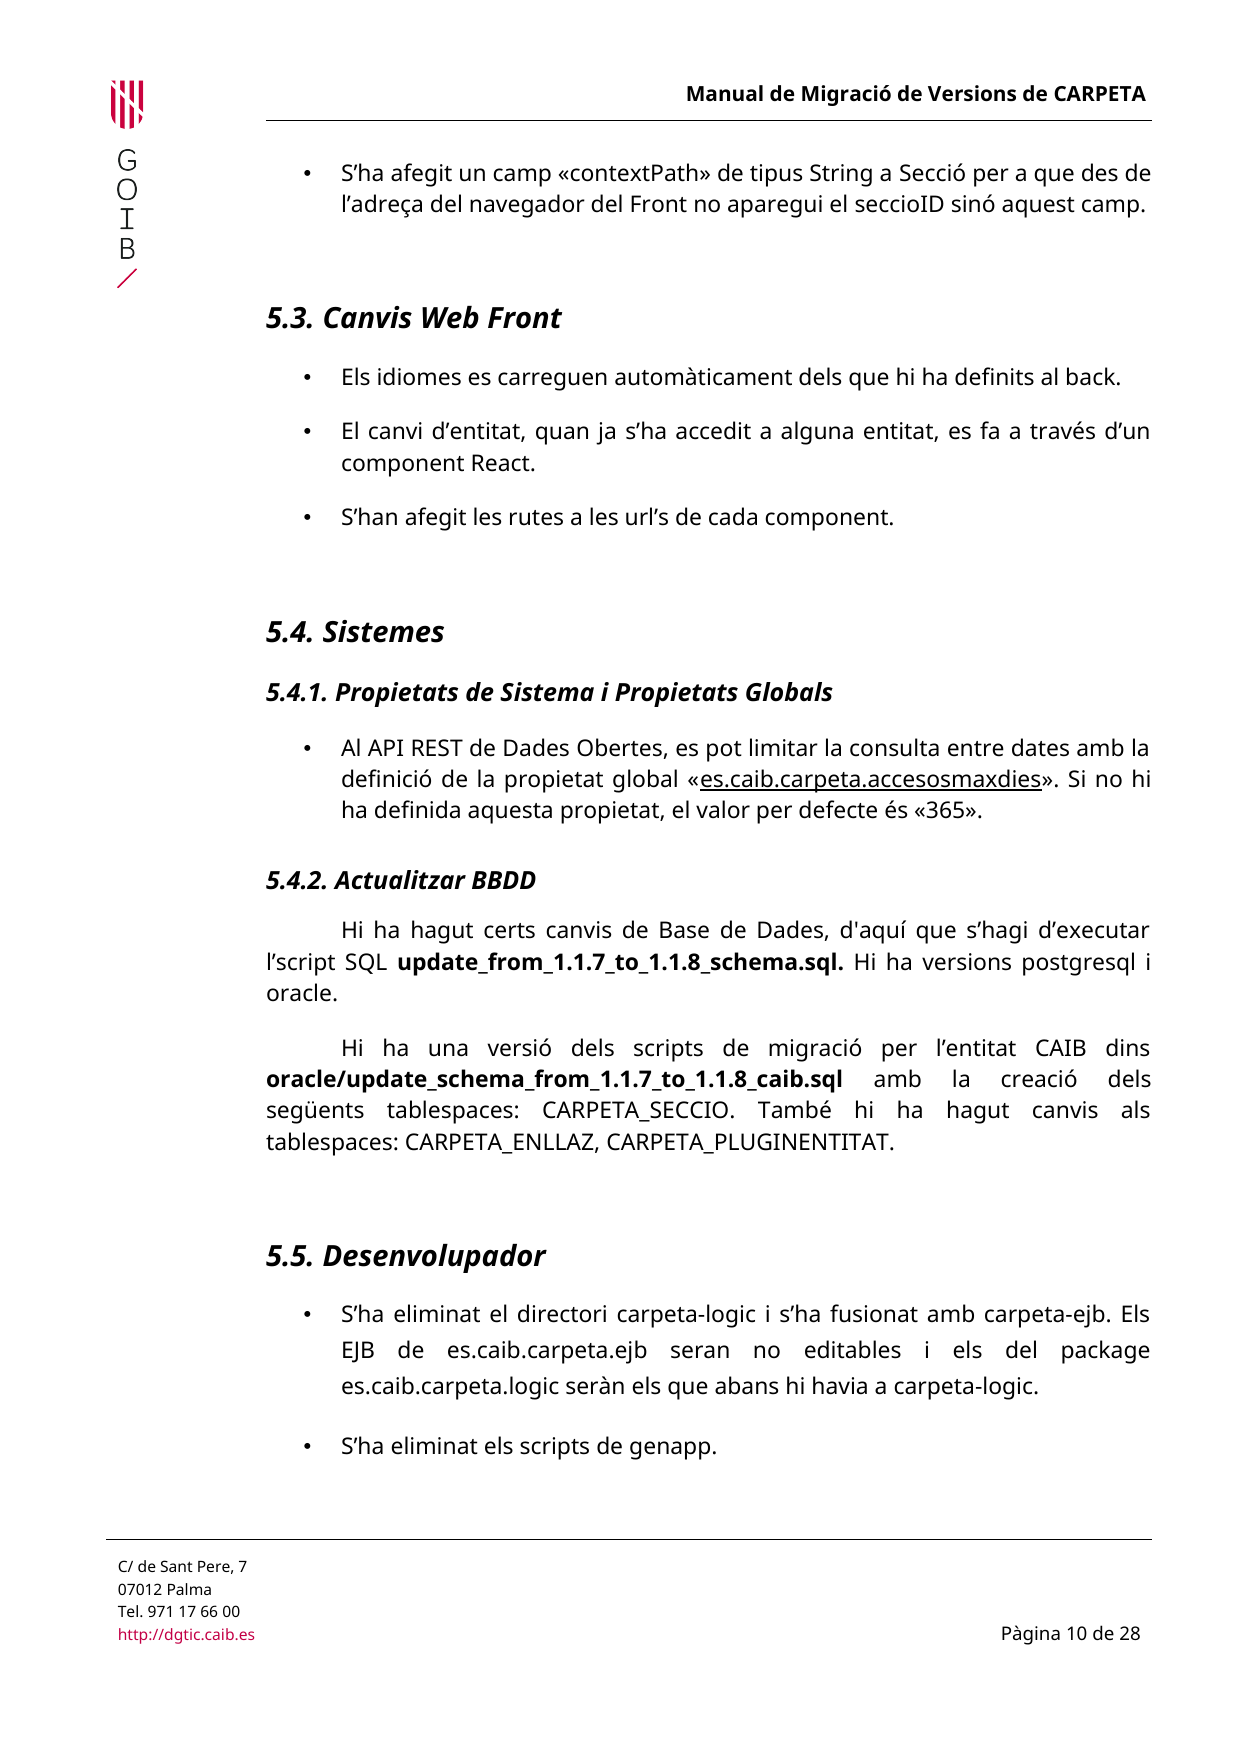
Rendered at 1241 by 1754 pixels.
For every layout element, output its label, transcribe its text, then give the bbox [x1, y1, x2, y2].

subtitle Actualitzar BBDD [266, 862, 1152, 896]
subtitle Desenvolupador [266, 1235, 1152, 1275]
list Hi ha hagut certs canvis de Base de Dades, d'aquí que s’hagi d’executar l’script SQL update_from_1.1.7_to_1.1.8_schema.sql. Hi ha versions postgresql i oracle. [266, 914, 1152, 1008]
subtitle Sistemes [266, 611, 1152, 651]
picture [82, 57, 172, 319]
list S’ha afegit un camp «contextPath» de tipus String a Secció per a que des de l’adreça del navegador del Front no aparegui el seccioID sinó aquest camp. [303, 156, 1152, 219]
list S’ha eliminat el directori carpeta-logic i s’ha fusionat amb carpeta-ejb. Els EJB de es.caib.carpeta.ejb seran no editables i els del package es.caib.carpeta.logic seràn els que abans hi havia a carpeta-logic. [303, 1298, 1152, 1401]
list Hi ha una versió dels scripts de migració per l’entitat CAIB dins oracle/update_schema_from_1.1.7_to_1.1.8_caib.sql amb la creació dels següents tablespaces: CARPETA_SECCIO. També hi ha hagut canvis als tablespaces: CARPETA_ENLLAZ, CARPETA_PLUGINENTITAT. [266, 1032, 1152, 1157]
subtitle Canvis Web Front [266, 297, 1152, 337]
list El canvi d’entitat, quan ja s’ha accedit a alguna entitat, es fa a través d’un component React. [303, 415, 1152, 478]
list S’han afegit les rutes a les url’s de cada component. [303, 501, 1152, 533]
subtitle Propietats de Sistema i Propietats Globals [266, 674, 1152, 708]
list Al API REST de Dades Obertes, es pot limitar la consulta entre dates amb la definició de la propietat global «es.caib.carpeta.accesosmaxdies». Si no hi ha definida aquesta propietat, el valor per defecte és «365». [303, 732, 1152, 826]
list S’ha eliminat els scripts de genapp. [303, 1429, 1152, 1461]
list Els idiomes es carreguen automàticament dels que hi ha definits al back. [303, 361, 1152, 392]
